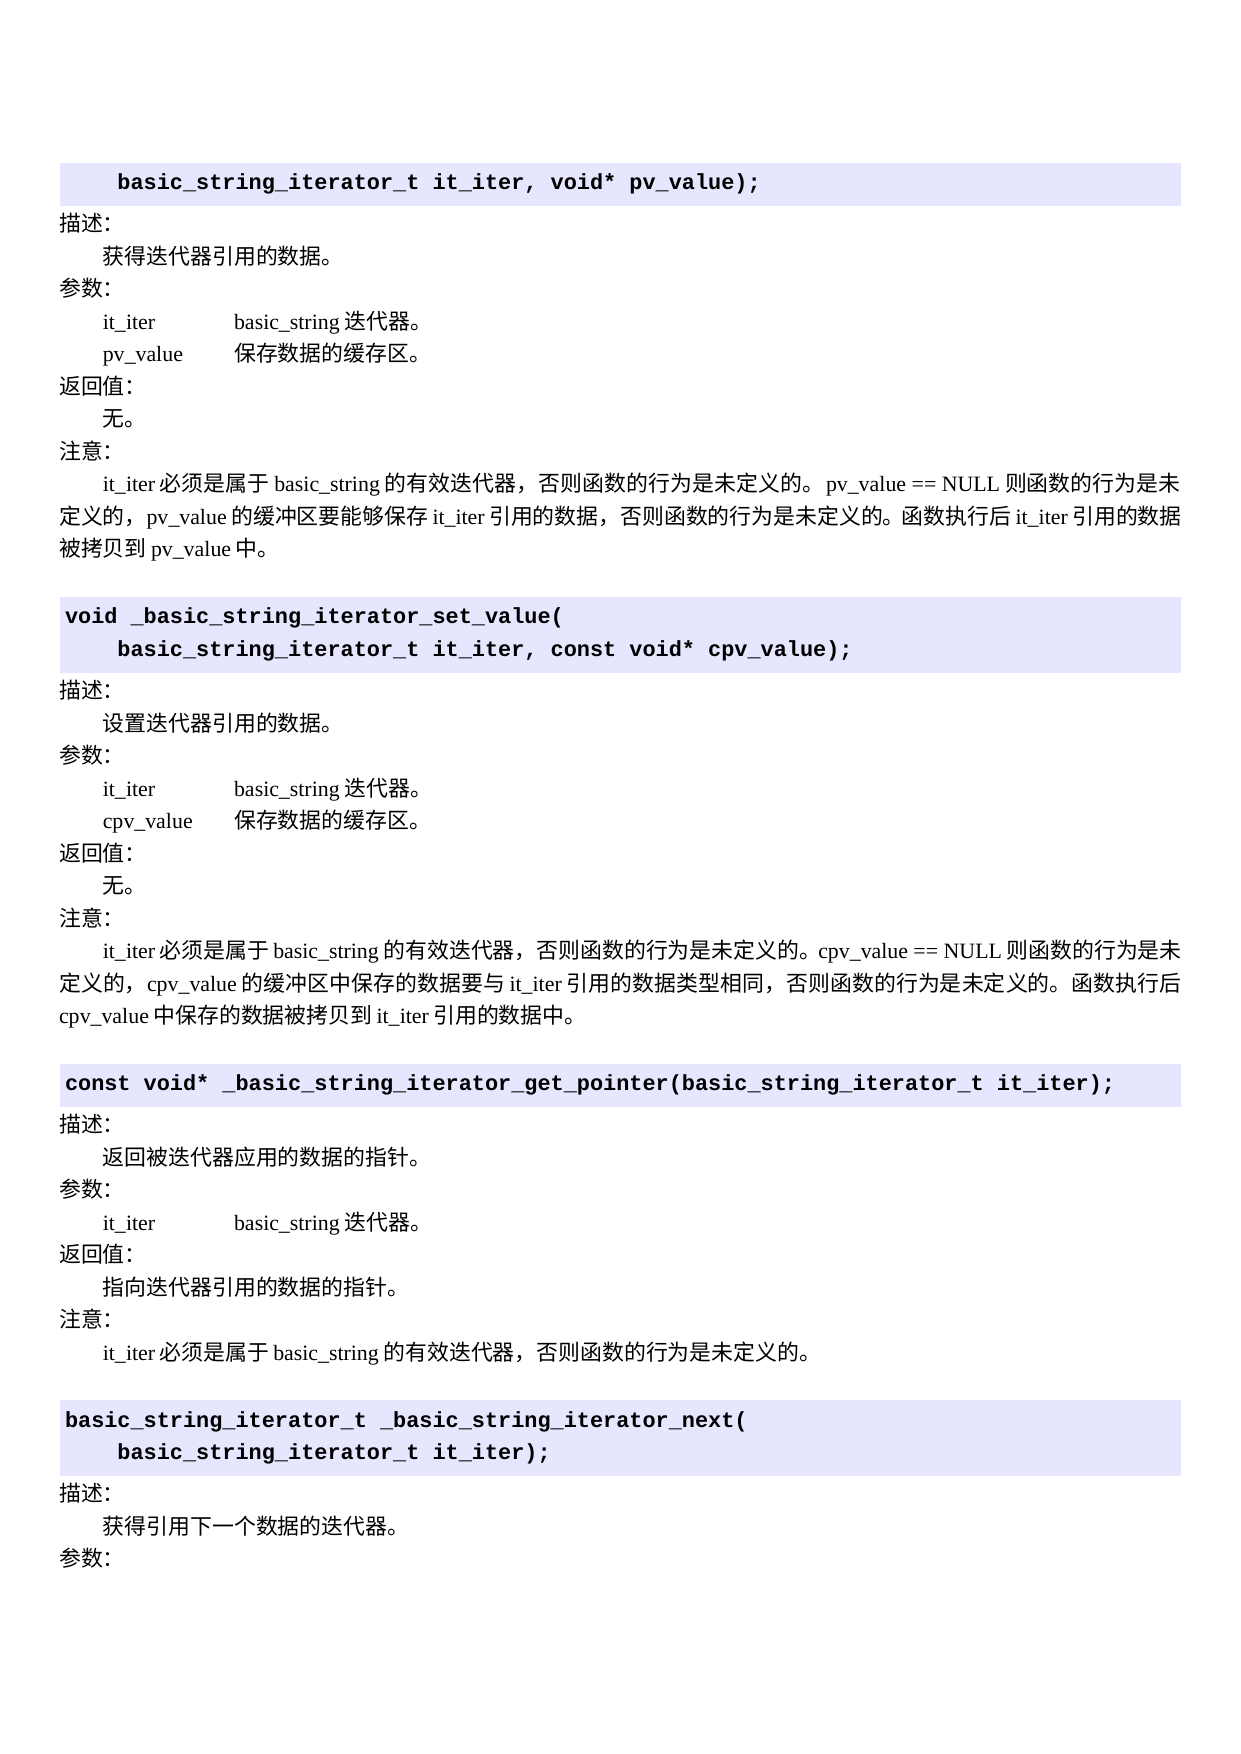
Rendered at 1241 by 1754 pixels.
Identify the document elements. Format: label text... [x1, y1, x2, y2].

text it_iter basic_string迭代器。 [59, 303, 1181, 336]
text 无。 [59, 401, 1181, 433]
text 描述： [59, 1477, 1181, 1508]
text 指向迭代器引用的数据的指针。 [59, 1269, 1181, 1302]
table_header basic_string_iterator_t _basic_string_iterator_next( basic_string_iterator_t it_iter); [60, 1400, 1181, 1476]
text it_iter必须是属于basic_string的有效迭代器，否则函数的行为是未定义的。cpv_value == NULL则函数的行为是未定义的，cpv_value的缓冲区中保存的数据要与it_iter引用的数据类型相同，否则函数的行为是未定义的。函数执行后cpv_value中保存的数据被拷贝到it_iter引用的数据中。 [59, 933, 1181, 1030]
text it_iter必须是属于basic_string的有效迭代器，否则函数的行为是未定义的。pv_value == NULL则函数的行为是未定义的，pv_value的缓冲区要能够保存it_iter引用的数据，否则函数的行为是未定义的。函数执行后it_iter引用的数据被拷贝到pv_value中。 [59, 466, 1181, 563]
text 设置迭代器引用的数据。 [59, 705, 1181, 738]
text 注意： [59, 433, 1181, 466]
text 参数： [59, 1541, 1181, 1573]
text 参数： [59, 271, 1181, 303]
text 参数： [59, 1172, 1181, 1204]
table_header void _basic_string_iterator_set_value( basic_string_iterator_t it_iter, const void* cpv_value); [60, 597, 1181, 673]
table_header const void* _basic_string_iterator_get_pointer(basic_string_iterator_t it_iter); [60, 1064, 1181, 1107]
text 获得迭代器引用的数据。 [59, 238, 1181, 271]
text 返回被迭代器应用的数据的指针。 [59, 1139, 1181, 1172]
text 返回值： [59, 368, 1181, 401]
text cpv_value 保存数据的缓存区。 [59, 803, 1181, 835]
text 获得引用下一个数据的迭代器。 [59, 1508, 1181, 1541]
text it_iter basic_string迭代器。 [59, 1204, 1181, 1237]
text 描述： [59, 674, 1181, 705]
text 返回值： [59, 835, 1181, 868]
text it_iter basic_string迭代器。 [59, 770, 1181, 803]
text 描述： [59, 207, 1181, 238]
text 注意： [59, 1302, 1181, 1334]
text 描述： [59, 1108, 1181, 1139]
table_header basic_string_iterator_t it_iter, void* pv_value); [60, 163, 1181, 206]
text it_iter必须是属于basic_string的有效迭代器，否则函数的行为是未定义的。 [59, 1334, 1181, 1367]
text 无。 [59, 868, 1181, 900]
text pv_value 保存数据的缓存区。 [59, 336, 1181, 368]
text 返回值： [59, 1237, 1181, 1269]
text 注意： [59, 900, 1181, 933]
text 参数： [59, 738, 1181, 770]
